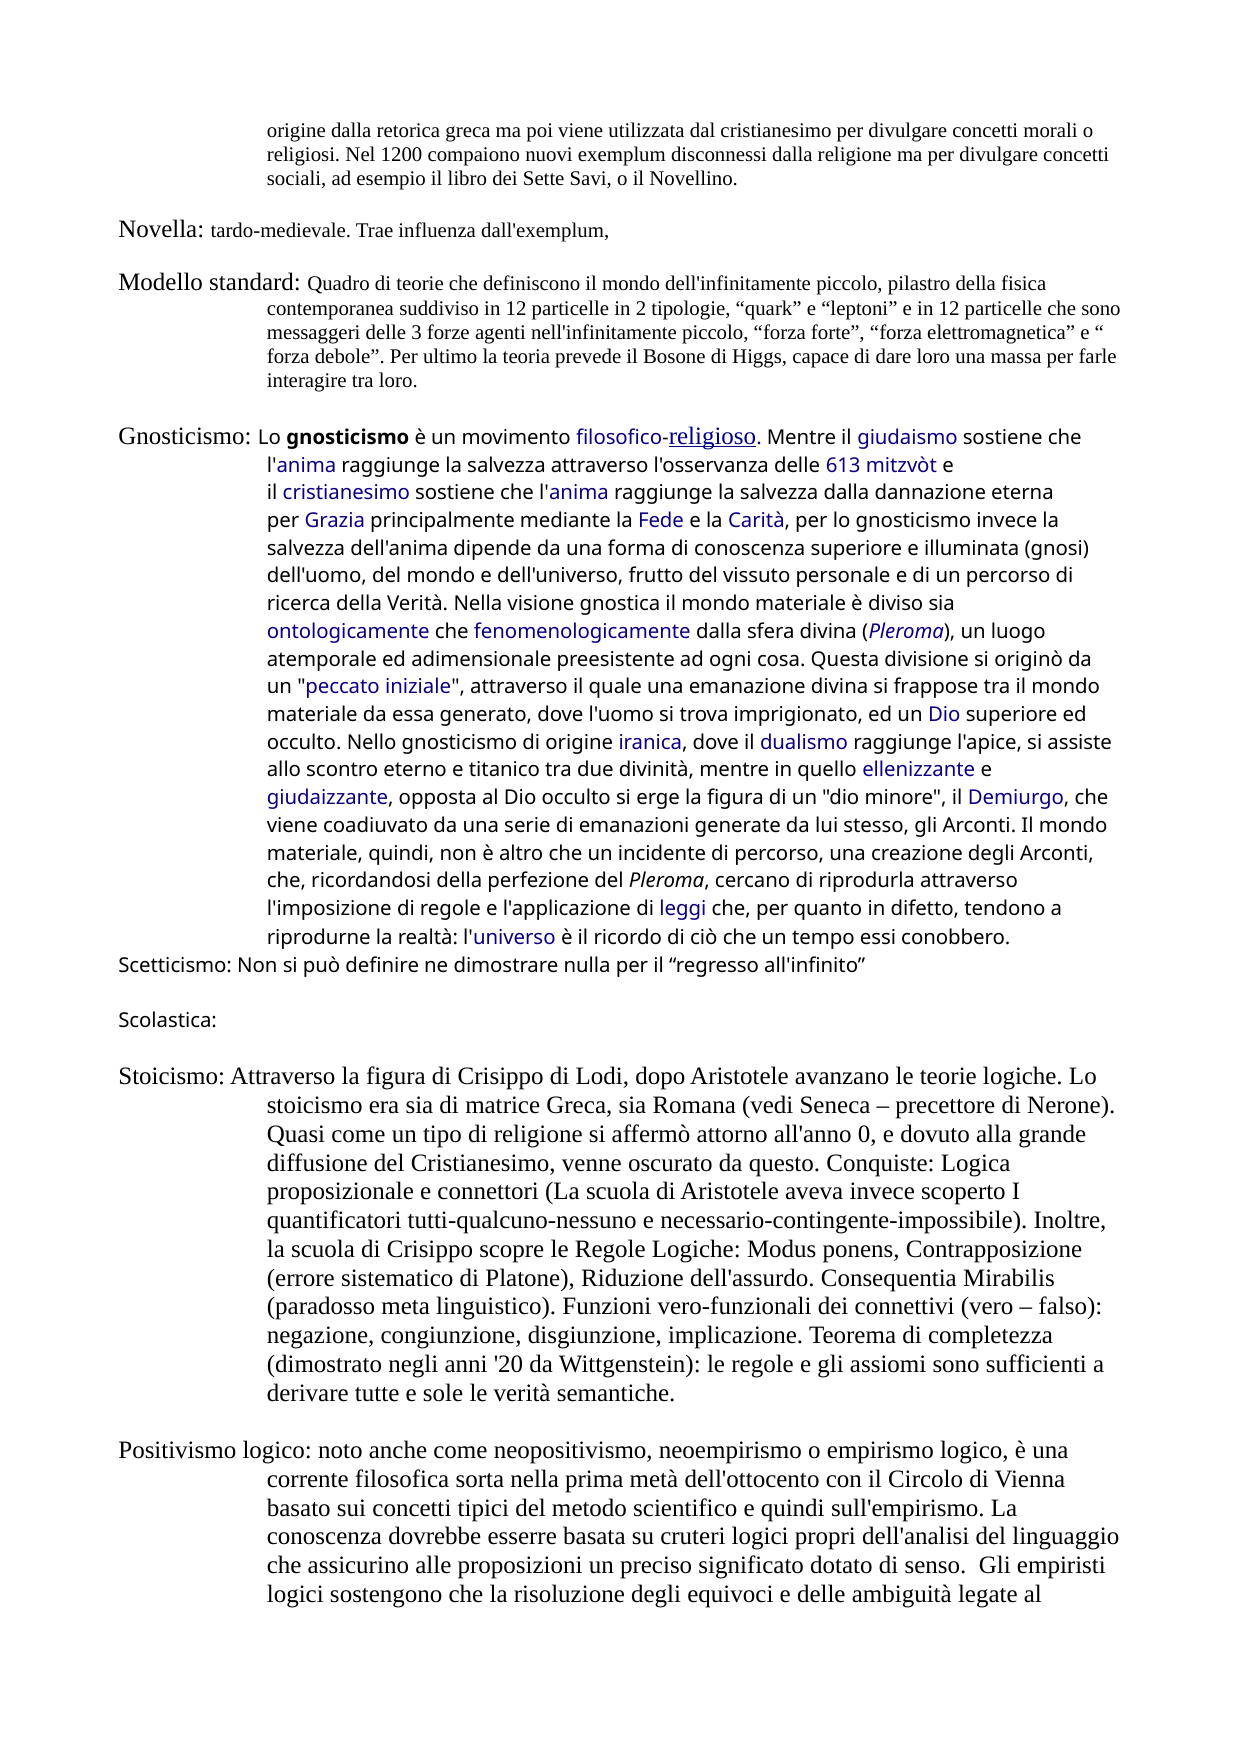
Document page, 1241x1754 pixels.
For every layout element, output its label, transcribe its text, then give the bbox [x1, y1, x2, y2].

text Scolastica: [118, 1006, 1122, 1034]
text Stoicismo: Attraverso la figura di Crisippo di Lodi, dopo Aristotele avanzano le teorie logiche. Lo stoicismo era sia di matrice Greca, sia Romana (vedi Seneca – precettore di Nerone). Quasi come un tipo di religione si affermò attorno all'anno 0, e dovuto alla grande diffusione del Cristianesimo, venne oscurato da questo. Conquiste: Logica proposizionale e connettori (La scuola di Aristotele aveva invece scoperto I quantificatori tutti-qualcuno-nessuno e necessario-contingente-impossibile). Inoltre, la scuola di Crisippo scopre le Regole Logiche: Modus ponens, Contrapposizione (errore sistematico di Platone), Riduzione dell'assurdo. Consequentia Mirabilis (paradosso meta linguistico). Funzioni vero-funzionali dei connettivi (vero – falso): negazione, congiunzione, disgiunzione, implicazione. Teorema di completezza (dimostrato negli anni '20 da Wittgenstein): le regole e gli assiomi sono sufficienti a derivare tutte e sole le verità semantiche. [118, 1061, 1122, 1406]
text Gnosticismo: Lo gnosticismo è un movimento filosofico-religioso. Mentre il giudaismo sostiene che l'anima raggiunge la salvezza attraverso l'osservanza delle 613 mitzvòt e il cristianesimo sostiene che l'anima raggiunge la salvezza dalla dannazione eterna per Grazia principalmente mediante la Fede e la Carità, per lo gnosticismo invece la salvezza dell'anima dipende da una forma di conoscenza superiore e illuminata (gnosi) dell'uomo, del mondo e dell'universo, frutto del vissuto personale e di un percorso di ricerca della Verità. Nella visione gnostica il mondo materiale è diviso sia ontologicamente che fenomenologicamente dalla sfera divina (Pleroma), un luogo atemporale ed adimensionale preesistente ad ogni cosa. Questa divisione si originò da un "peccato iniziale", attraverso il quale una emanazione divina si frappose tra il mondo materiale da essa generato, dove l'uomo si trova imprigionato, ed un Dio superiore ed occulto. Nello gnosticismo di origine iranica, dove il dualismo raggiunge l'apice, si assiste allo scontro eterno e titanico tra due divinità, mentre in quello ellenizzante e giudaizzante, opposta al Dio occulto si erge la figura di un "dio minore", il Demiurgo, che viene coadiuvato da una serie di emanazioni generate da lui stesso, gli Arconti. Il mondo materiale, quindi, non è altro che un incidente di percorso, una creazione degli Arconti, che, ricordandosi della perfezione del Pleroma, cercano di riprodurla attraverso l'imposizione di regole e l'applicazione di leggi che, per quanto in difetto, tendono a riprodurne la realtà: l'universo è il ricordo di ciò che un tempo essi conobbero. [118, 421, 1122, 951]
text Positivismo logico: noto anche come neopositivismo, neoempirismo o empirismo logico, è una corrente filosofica sorta nella prima metà dell'ottocento con il Circolo di Vienna basato sui concetti tipici del metodo scientifico e quindi sull'empirismo. La conoscenza dovrebbe esserre basata su cruteri logici propri dell'analisi del linguaggio che assicurino alle proposizioni un preciso significato dotato di senso. Gli empiristi logici sostengono che la risoluzione degli equivoci e delle ambiguità legate al [118, 1435, 1122, 1608]
text Modello standard: Quadro di teorie che definiscono il mondo dell'infinitamente piccolo, pilastro della fisica contemporanea suddiviso in 12 particelle in 2 tipologie, “quark” e “leptoni” e in 12 particelle che sono messaggeri delle 3 forze agenti nell'infinitamente piccolo, “forza forte”, “forza elettromagnetica” e “ forza debole”. Per ultimo la teoria prevede il Bosone di Higgs, capace di dare loro una massa per farle interagire tra loro. [118, 267, 1122, 392]
text Scetticismo: Non si può definire ne dimostrare nulla per il “regresso all'infinito” [118, 951, 1122, 978]
text Novella: tardo-medievale. Trae influenza dall'exemplum, [118, 214, 1122, 243]
text origine dalla retorica greca ma poi viene utilizzata dal cristianesimo per divulgare concetti morali o religiosi. Nel 1200 compaiono nuovi exemplum disconnessi dalla religione ma per divulgare concetti sociali, ad esempio il libro dei Sette Savi, o il Novellino. [118, 118, 1122, 190]
